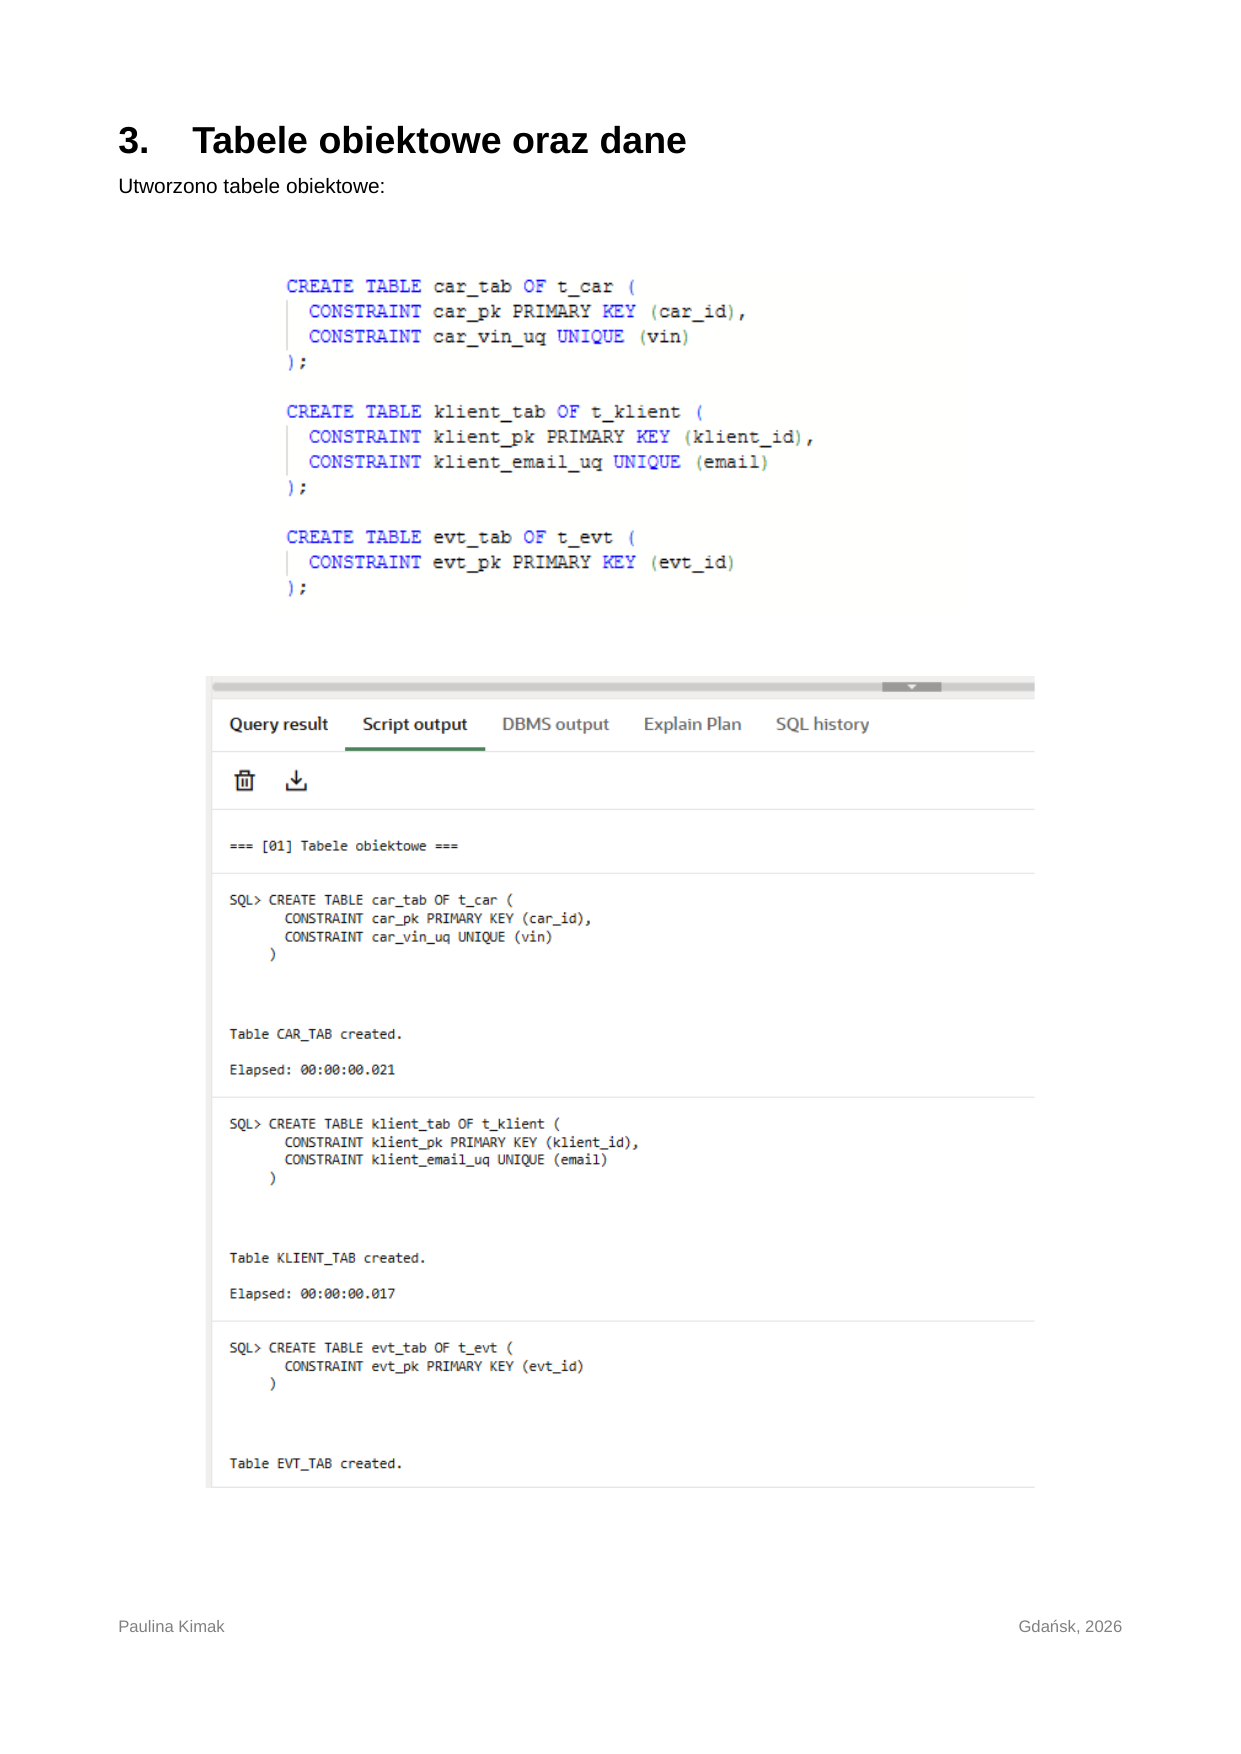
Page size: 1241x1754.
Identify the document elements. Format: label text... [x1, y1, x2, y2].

picture [205, 676, 1035, 1488]
subtitle Tabele obiektowe oraz dane [118, 118, 1122, 161]
picture [274, 269, 966, 617]
text Utworzono tabele obiektowe: [118, 174, 1122, 198]
